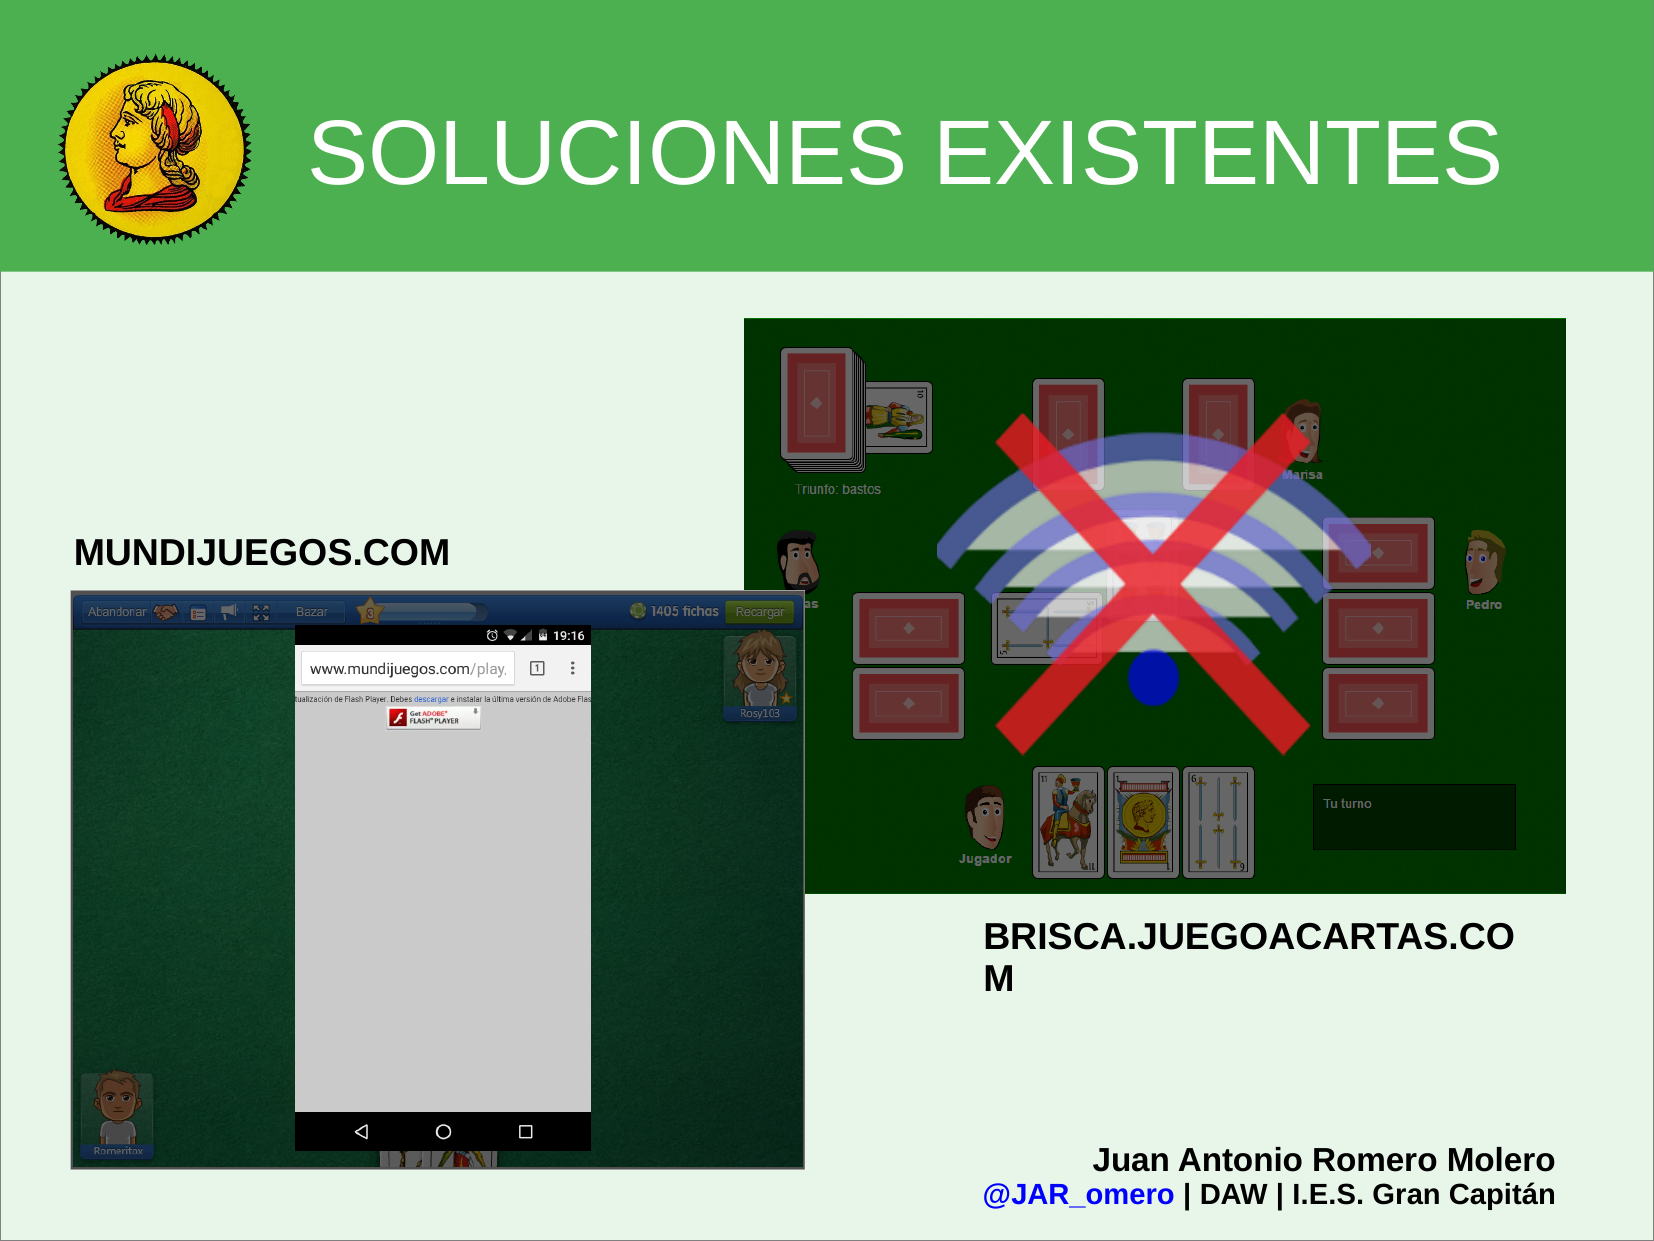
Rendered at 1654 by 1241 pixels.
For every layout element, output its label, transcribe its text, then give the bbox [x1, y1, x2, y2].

picture [295, 625, 591, 1133]
text_box Juan Antonio Romero Molero @JAR_omero | DAW | I.E.S. Gran Capitán [212, 1133, 1571, 1241]
picture [937, 413, 1371, 756]
text_box [70, 318, 1566, 1170]
text_box BRISCA.JUEGOACARTAS.COM [968, 908, 1560, 969]
picture [57, 53, 252, 245]
text_box MUNDIJUEGOS.COM [59, 524, 615, 597]
title SOLUCIONES EXISTENTES [307, 49, 1571, 257]
